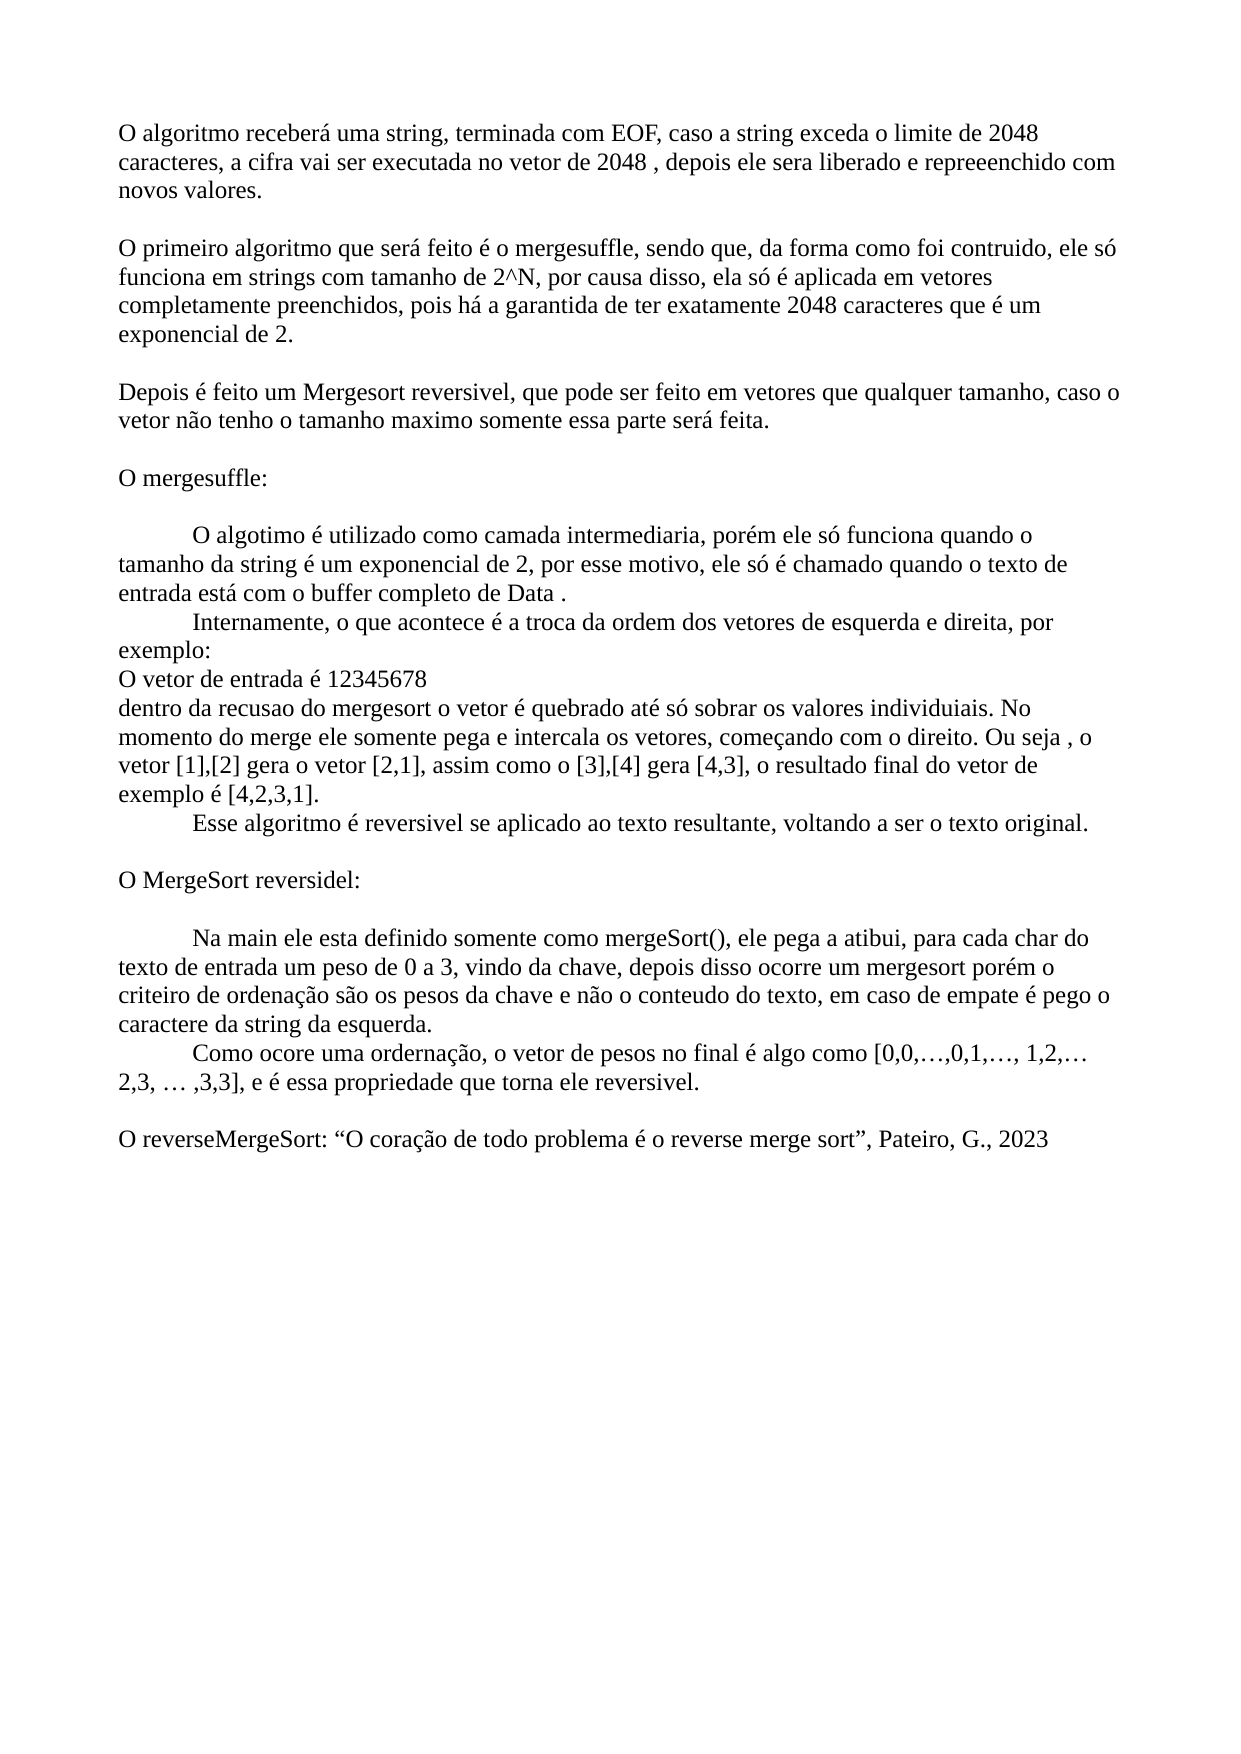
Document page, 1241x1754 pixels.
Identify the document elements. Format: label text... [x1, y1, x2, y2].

text O algotimo é utilizado como camada intermediaria, porém ele só funciona quando o tamanho da string é um exponencial de 2, por esse motivo, ele só é chamado quando o texto de entrada está com o buffer completo de Data . [118, 521, 1122, 607]
text O primeiro algoritmo que será feito é o mergesuffle, sendo que, da forma como foi contruido, ele só funciona em strings com tamanho de 2^N, por causa disso, ela só é aplicada em vetores completamente preenchidos, pois há a garantida de ter exatamente 2048 caracteres que é um exponencial de 2. [118, 233, 1122, 348]
text O vetor de entrada é 12345678 [118, 664, 1122, 693]
text O mergesuffle: [118, 463, 1122, 492]
text Na main ele esta definido somente como mergeSort(), ele pega a atibui, para cada char do texto de entrada um peso de 0 a 3, vindo da chave, depois disso ocorre um mergesort porém o criteiro de ordenação são os pesos da chave e não o conteudo do texto, em caso de empate é pego o caractere da string da esquerda. [118, 923, 1122, 1038]
text Como ocore uma ordernação, o vetor de pesos no final é algo como [0,0,…,0,1,…, 1,2,… 2,3, … ,3,3], e é essa propriedade que torna ele reversivel. [118, 1038, 1122, 1096]
text O reverseMergeSort: “O coração de todo problema é o reverse merge sort”, Pateiro, G., 2023 [118, 1124, 1122, 1153]
text O algoritmo receberá uma string, terminada com EOF, caso a string exceda o limite de 2048 caracteres, a cifra vai ser executada no vetor de 2048 , depois ele sera liberado e repreeenchido com novos valores. [118, 118, 1122, 204]
text Esse algoritmo é reversivel se aplicado ao texto resultante, voltando a ser o texto original. [118, 808, 1122, 837]
text dentro da recusao do mergesort o vetor é quebrado até só sobrar os valores individuiais. No momento do merge ele somente pega e intercala os vetores, começando com o direito. Ou seja , o vetor [1],[2] gera o vetor [2,1], assim como o [3],[4] gera [4,3], o resultado final do vetor de exemplo é [4,2,3,1]. [118, 693, 1122, 808]
text Depois é feito um Mergesort reversivel, que pode ser feito em vetores que qualquer tamanho, caso o vetor não tenho o tamanho maximo somente essa parte será feita. [118, 377, 1122, 434]
text Internamente, o que acontece é a troca da ordem dos vetores de esquerda e direita, por exemplo: [118, 607, 1122, 664]
text O MergeSort reversidel: [118, 866, 1122, 894]
